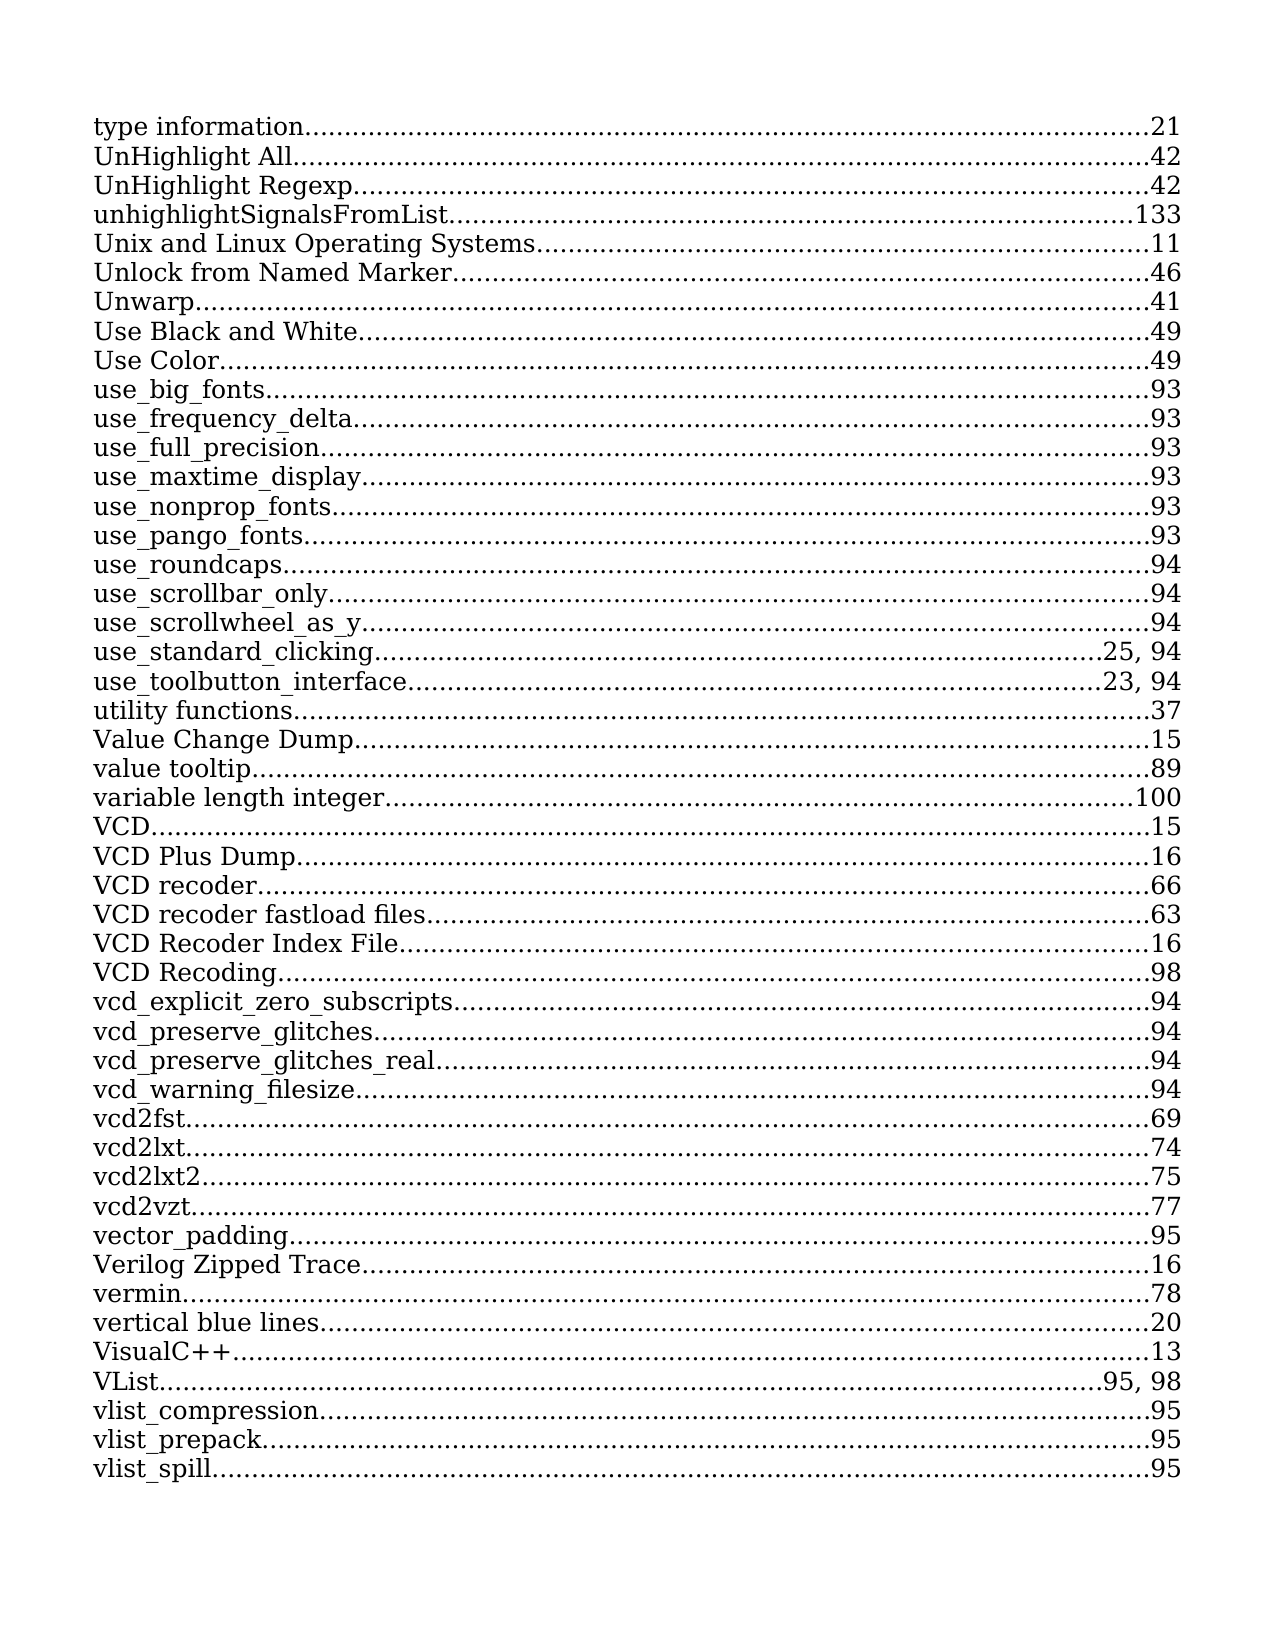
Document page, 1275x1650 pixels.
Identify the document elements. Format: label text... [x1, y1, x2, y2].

text vcd2fst 69 [93, 1104, 1182, 1133]
text VCD Recoding 98 [93, 958, 1182, 987]
text vcd2lxt2 75 [93, 1162, 1182, 1192]
text vcd_explicit_zero_subscripts 94 [93, 987, 1182, 1017]
text use_frequency_delta 93 [93, 404, 1182, 433]
text use_big_fonts 93 [93, 375, 1182, 404]
text vcd_preserve_glitches_real 94 [93, 1046, 1182, 1075]
text Use Black and White 49 [93, 317, 1182, 346]
text use_standard_clicking 25, 94 [93, 637, 1182, 667]
text Use Color 49 [93, 346, 1182, 375]
text unhighlightSignalsFromList 133 [93, 200, 1182, 229]
text type information 21 [93, 112, 1182, 142]
text vertical blue lines 20 [93, 1308, 1182, 1337]
text VList 95, 98 [93, 1367, 1182, 1396]
text use_maxtime_display 93 [93, 462, 1182, 492]
text vcd_warning_filesize 94 [93, 1075, 1182, 1104]
text use_toolbutton_interface 23, 94 [93, 667, 1182, 696]
text VCD Plus Dump 16 [93, 842, 1182, 871]
text Value Change Dump 15 [93, 725, 1182, 754]
text VCD 15 [93, 812, 1182, 842]
text VCD Recoder Index File 16 [93, 929, 1182, 958]
text Unix and Linux Operating Systems 11 [93, 229, 1182, 258]
text use_scrollbar_only 94 [93, 579, 1182, 608]
text value tooltip 89 [93, 754, 1182, 783]
text use_nonprop_fonts 93 [93, 492, 1182, 521]
text VisualC++ 13 [93, 1337, 1182, 1367]
text VCD recoder fastload files 63 [93, 900, 1182, 929]
text variable length integer 100 [93, 783, 1182, 812]
text vermin 78 [93, 1279, 1182, 1308]
text UnHighlight Regexp 42 [93, 171, 1182, 200]
text UnHighlight All 42 [93, 142, 1182, 171]
text use_pango_fonts 93 [93, 521, 1182, 550]
text VCD recoder 66 [93, 871, 1182, 900]
text Unlock from Named Marker 46 [93, 258, 1182, 287]
text vcd_preserve_glitches 94 [93, 1017, 1182, 1046]
text vcd2lxt 74 [93, 1133, 1182, 1162]
text vlist_prepack 95 [93, 1425, 1182, 1454]
text utility functions 37 [93, 696, 1182, 725]
text Verilog Zipped Trace 16 [93, 1250, 1182, 1279]
text use_roundcaps 94 [93, 550, 1182, 579]
text vcd2vzt 77 [93, 1192, 1182, 1221]
text Unwarp 41 [93, 287, 1182, 317]
text vector_padding 95 [93, 1221, 1182, 1250]
text use_full_precision 93 [93, 433, 1182, 462]
text vlist_spill 95 [93, 1454, 1182, 1483]
text use_scrollwheel_as_y 94 [93, 608, 1182, 637]
text vlist_compression 95 [93, 1396, 1182, 1425]
